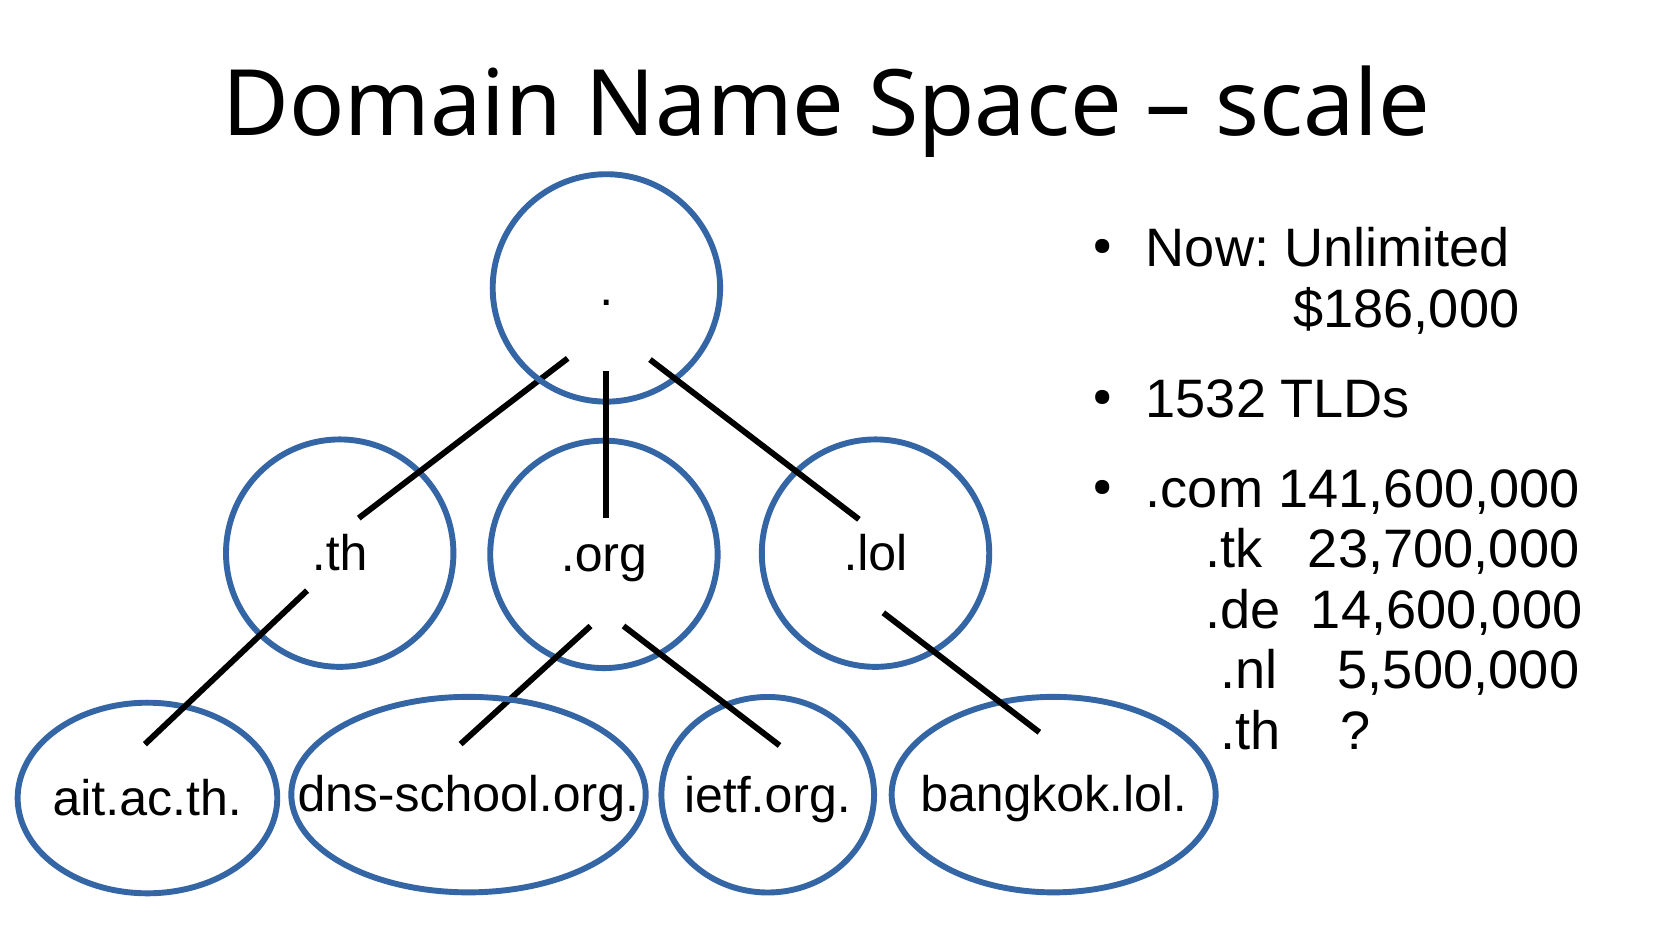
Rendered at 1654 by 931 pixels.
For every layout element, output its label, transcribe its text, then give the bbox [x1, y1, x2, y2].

text_box .org [490, 440, 718, 669]
text_box .th [226, 439, 454, 667]
list Now: Unlimited $186,000 1532 TLDs .com 141,600,000 .tk 23,700,000 .de 14,600,000 .nl 5,500,000 .th ? [1074, 217, 1630, 875]
title Domain Name Space – scale [82, 37, 1571, 221]
text_box ait.ac.th. [17, 702, 278, 894]
text_box dns-school.org. [291, 696, 646, 893]
text_box ietf.org. [661, 696, 875, 893]
text_box bangkok.lol. [891, 696, 1146, 893]
text_box .lol [761, 439, 990, 667]
text_box . [492, 174, 721, 402]
